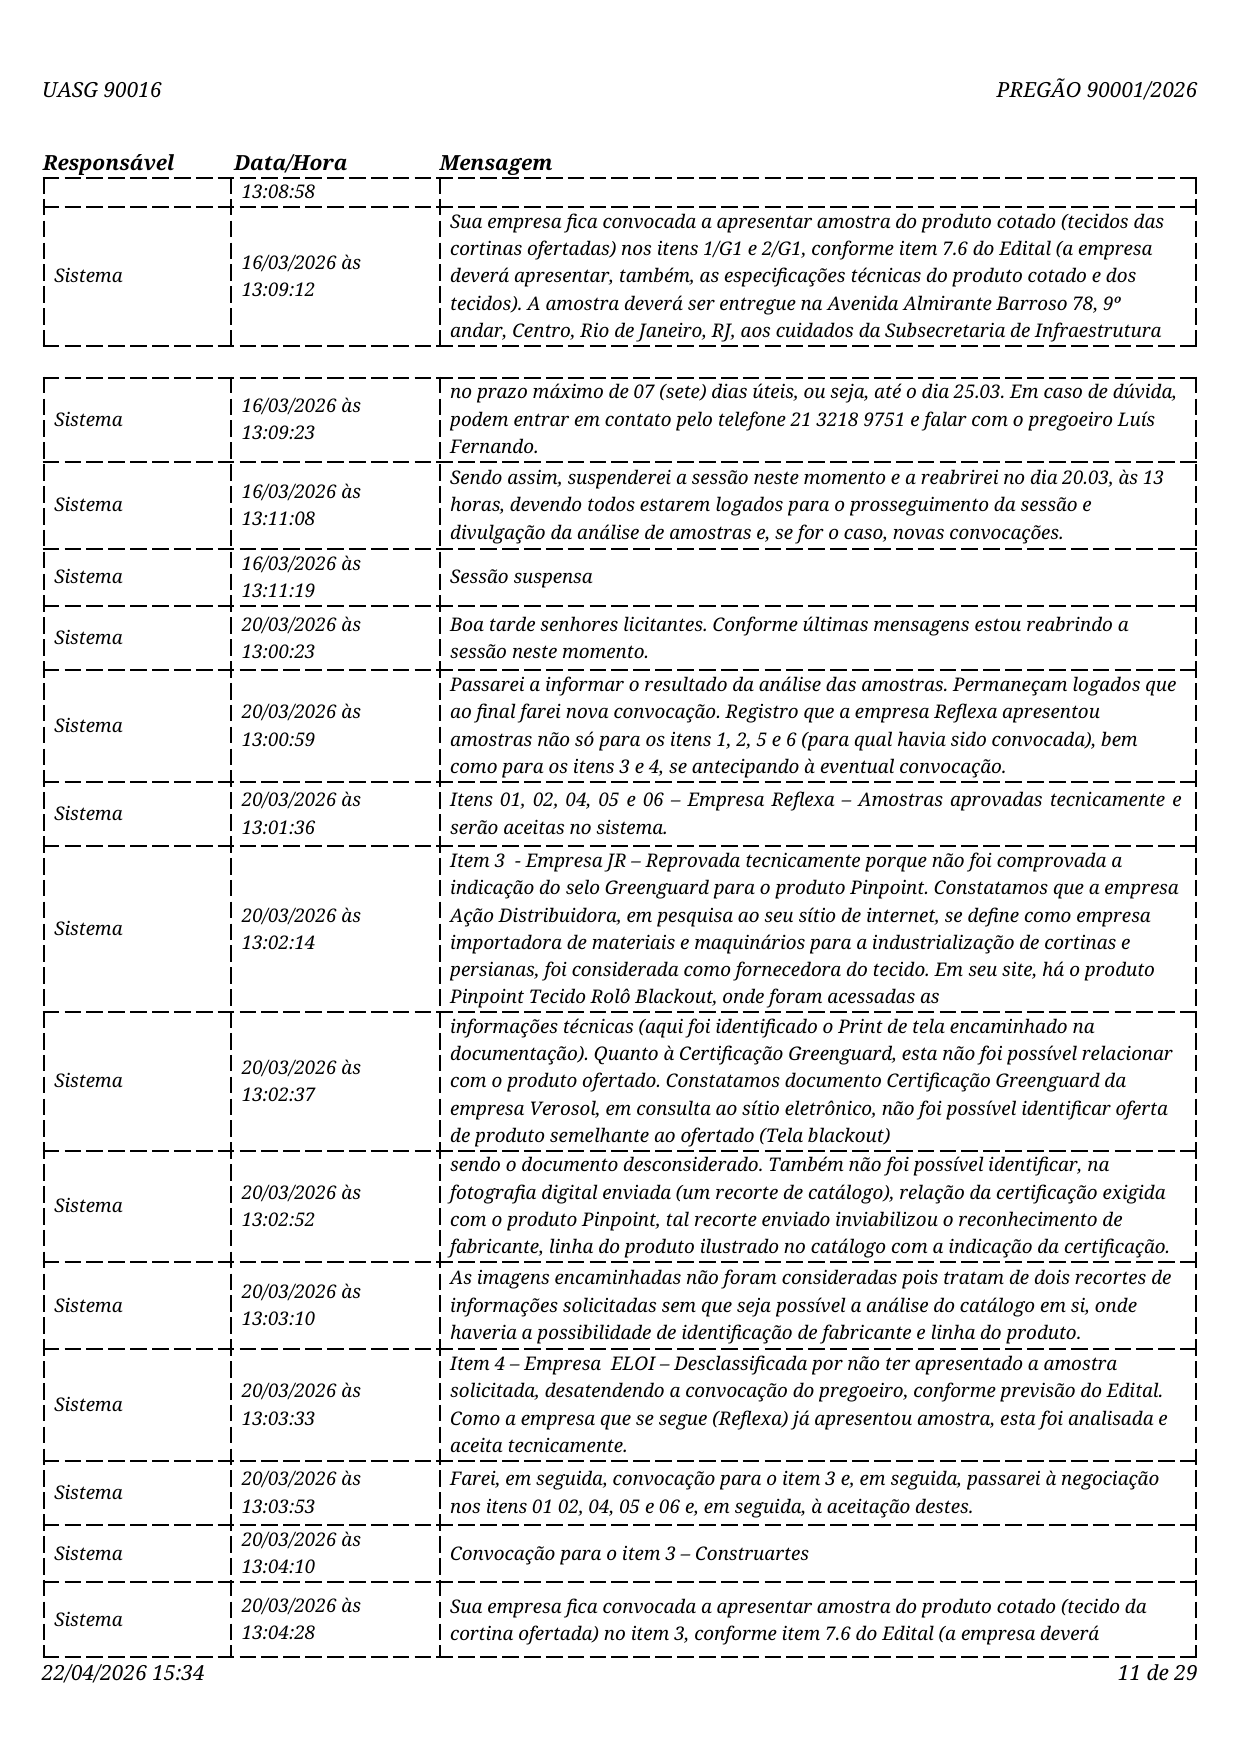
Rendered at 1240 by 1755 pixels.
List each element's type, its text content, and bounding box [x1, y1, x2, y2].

table_cell 20/03/2026 às 13:02:14 [231, 845, 439, 1011]
table_cell Sendo assim, suspenderei a sessão neste momento e a reabrirei no dia 20.03, às 13 horas, devendo todos estarem logados para o prosseguimento da sessão e divulgação da análise de amostras e, se for o caso, novas convocações. [440, 461, 1196, 548]
table_cell Passarei a informar o resultado da análise das amostras. Permaneçam logados que ao final farei nova convocação. Registro que a empresa Reflexa apresentou amostras não só para os itens 1, 2, 5 e 6 (para qual havia sido convocada), bem como para os itens 3 e 4, se antecipando à eventual convocação. [440, 669, 1196, 781]
table_cell 20/03/2026 às 13:00:59 [231, 669, 439, 781]
table_cell Farei, em seguida, convocação para o item 3 e, em seguida, passarei à negociação nos itens 01 02, 04, 05 e 06 e, em seguida, à aceitação destes. [440, 1460, 1196, 1524]
table_cell Sistema [44, 1348, 231, 1459]
table_cell 20/03/2026 às 13:01:36 [231, 781, 439, 845]
table_cell Sistema [44, 1581, 231, 1656]
table_cell Convocação para o item 3 – Construartes [440, 1524, 1196, 1581]
table_cell 20/03/2026 às 13:02:52 [231, 1150, 439, 1261]
table_cell Sistema [44, 1150, 231, 1261]
table_cell 20/03/2026 às 13:03:33 [231, 1348, 439, 1459]
table_cell 20/03/2026 às 13:02:37 [231, 1011, 439, 1149]
table_cell 20/03/2026 às 13:00:23 [231, 605, 439, 669]
table_cell Sistema [44, 1524, 231, 1581]
table_cell 20/03/2026 às 13:04:28 [231, 1581, 439, 1656]
table_cell 16/03/2026 às 13:09:12 [231, 206, 439, 345]
table_cell Sistema [44, 1011, 231, 1149]
table_cell Item 4 – Empresa ELOI – Desclassificada por não ter apresentado a amostra solicitada, desatendendo a convocação do pregoeiro, conforme previsão do Edital. Como a empresa que se segue (Reflexa) já apresentou amostra, esta foi analisada e aceita tecnicamente. [440, 1348, 1196, 1459]
table_header no prazo máximo de 07 (sete) dias úteis, ou seja, até o dia 25.03. Em caso de dúvida, podem entrar em contato pelo telefone 21 3218 9751 e falar com o pregoeiro Luís Fernando. [440, 377, 1196, 461]
table_cell Sistema [44, 548, 231, 605]
table_cell Sua empresa fica convocada a apresentar amostra do produto cotado (tecidos das cortinas ofertadas) nos itens 1/G1 e 2/G1, conforme item 7.6 do Edital (a empresa deverá apresentar, também, as especificações técnicas do produto cotado e dos tecidos). A amostra deverá ser entregue na Avenida Almirante Barroso 78, 9º andar, Centro, Rio de Janeiro, RJ, aos cuidados da Subsecretaria de Infraestrutura [440, 206, 1196, 345]
table_cell [44, 177, 231, 206]
table_header Sistema [44, 377, 231, 461]
table_cell [440, 177, 1196, 206]
table_cell Boa tarde senhores licitantes. Conforme últimas mensagens estou reabrindo a sessão neste momento. [440, 605, 1196, 669]
table_cell As imagens encaminhadas não foram consideradas pois tratam de dois recortes de informações solicitadas sem que seja possível a análise do catálogo em si, onde haveria a possibilidade de identificação de fabricante e linha do produto. [440, 1261, 1196, 1348]
table_cell 16/03/2026 às 13:11:19 [231, 548, 439, 605]
table_cell 13:08:58 [231, 177, 439, 206]
table_cell Sistema [44, 206, 231, 345]
table_cell Sistema [44, 845, 231, 1011]
table_cell 16/03/2026 às 13:11:08 [231, 461, 439, 548]
table_cell Sistema [44, 1261, 231, 1348]
table_cell Sistema [44, 781, 231, 845]
table_cell sendo o documento desconsiderado. Também não foi possível identificar, na fotografia digital enviada (um recorte de catálogo), relação da certificação exigida com o produto Pinpoint, tal recorte enviado inviabilizou o reconhecimento de fabricante, linha do produto ilustrado no catálogo com a indicação da certificação. [440, 1150, 1196, 1261]
table_cell Sistema [44, 1460, 231, 1524]
table_cell Sessão suspensa [440, 548, 1196, 605]
table_cell Sua empresa fica convocada a apresentar amostra do produto cotado (tecido da cortina ofertada) no item 3, conforme item 7.6 do Edital (a empresa deverá [440, 1581, 1196, 1656]
table_cell 20/03/2026 às 13:03:10 [231, 1261, 439, 1348]
table_cell Itens 01, 02, 04, 05 e 06 – Empresa Reflexa – Amostras aprovadas tecnicamente e serão aceitas no sistema. [440, 781, 1196, 845]
table_cell 20/03/2026 às 13:04:10 [231, 1524, 439, 1581]
table_cell Sistema [44, 605, 231, 669]
table_cell 20/03/2026 às 13:03:53 [231, 1460, 439, 1524]
table_cell Sistema [44, 669, 231, 781]
table_cell Item 3 - Empresa JR – Reprovada tecnicamente porque não foi comprovada a indicação do selo Greenguard para o produto Pinpoint. Constatamos que a empresa Ação Distribuidora, em pesquisa ao seu sítio de internet, se define como empresa importadora de materiais e maquinários para a industrialização de cortinas e persianas, foi considerada como fornecedora do tecido. Em seu site, há o produto Pinpoint Tecido Rolô Blackout, onde foram acessadas as [440, 845, 1196, 1011]
table_cell Sistema [44, 461, 231, 548]
table_cell informações técnicas (aqui foi identificado o Print de tela encaminhado na documentação). Quanto à Certificação Greenguard, esta não foi possível relacionar com o produto ofertado. Constatamos documento Certificação Greenguard da empresa Verosol, em consulta ao sítio eletrônico, não foi possível identificar oferta de produto semelhante ao ofertado (Tela blackout) [440, 1011, 1196, 1149]
table_header 16/03/2026 às 13:09:23 [231, 377, 439, 461]
